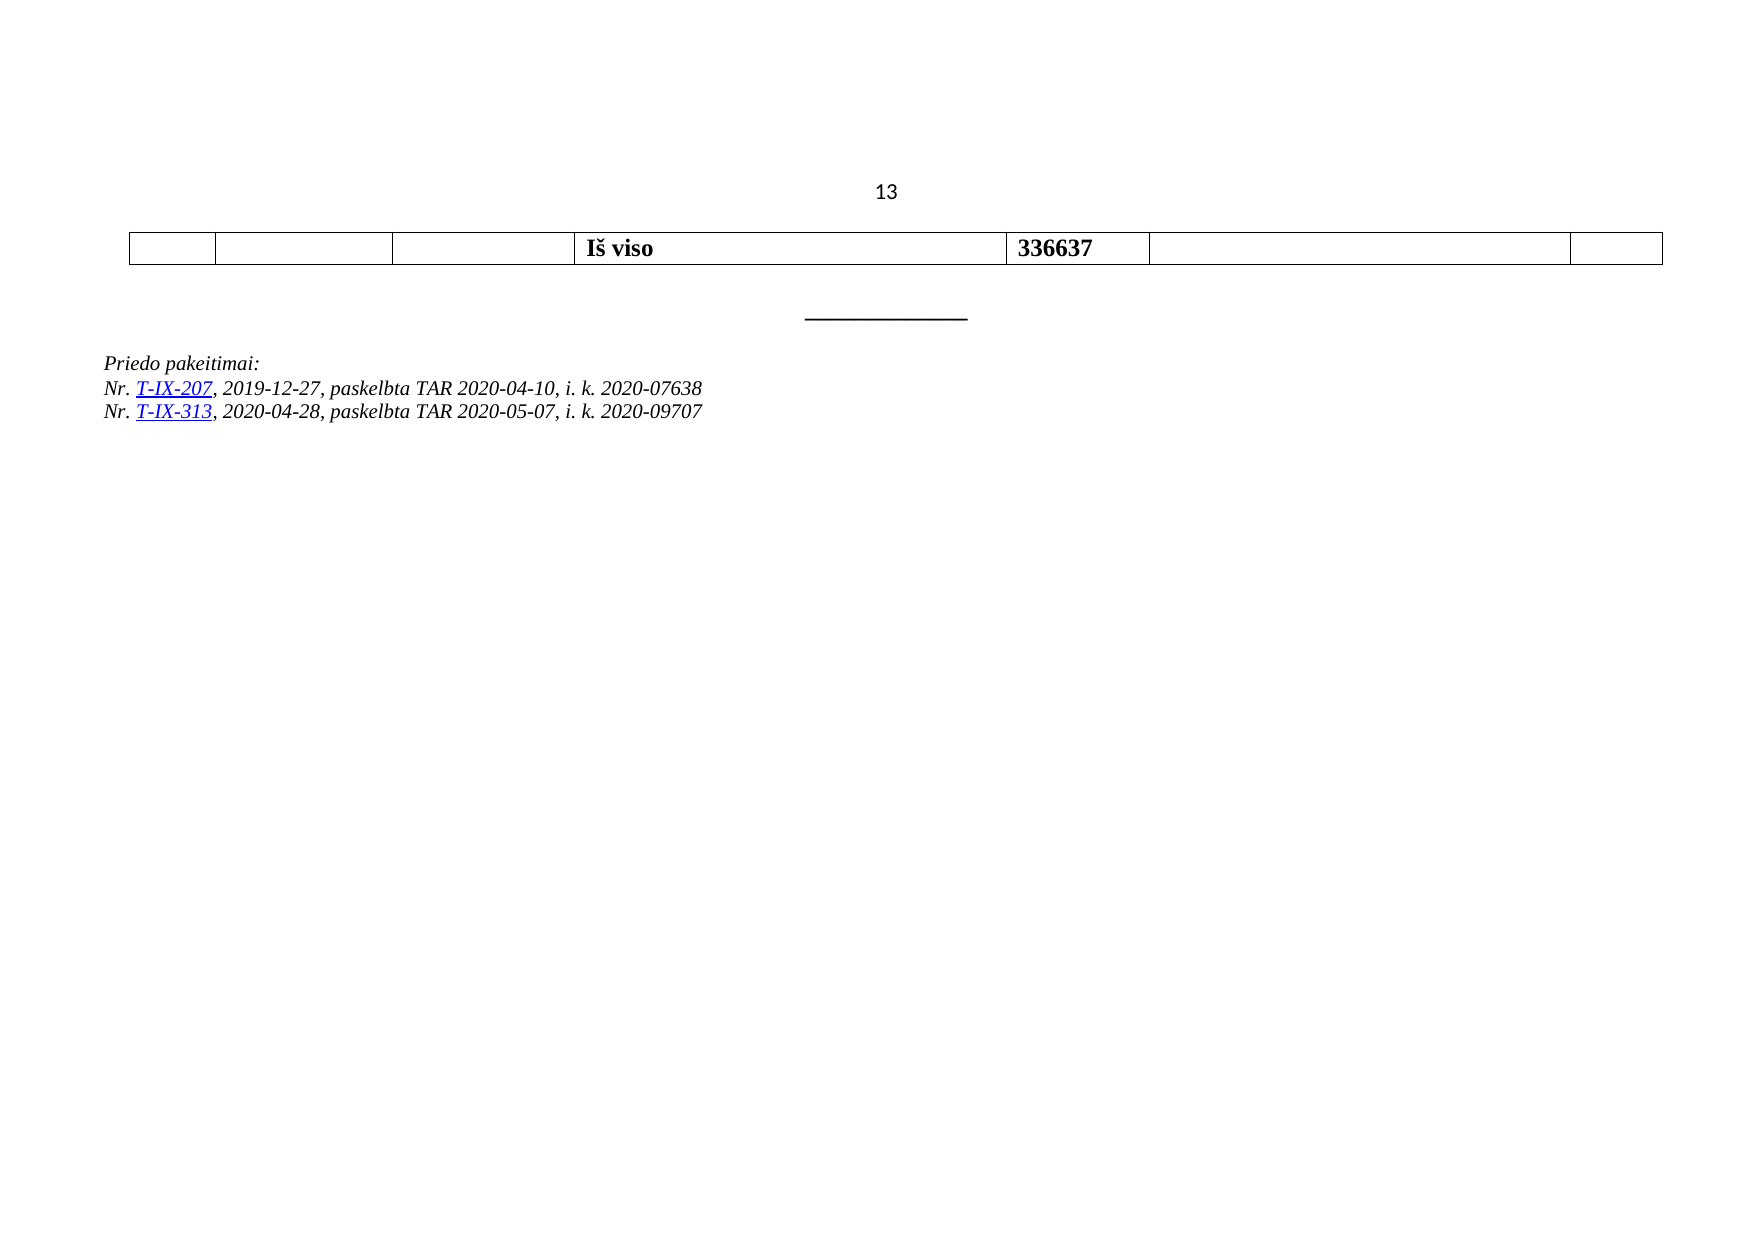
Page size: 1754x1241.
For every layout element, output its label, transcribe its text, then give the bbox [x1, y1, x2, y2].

text Nr. T-IX-313, 2020-04-28, paskelbta TAR 2020-05-07, i. k. 2020-09707 [103, 399, 1668, 423]
table_cell Iš viso [575, 233, 1006, 264]
table_cell [393, 233, 574, 264]
table_cell [216, 233, 392, 264]
text Nr. T-IX-207, 2019-12-27, paskelbta TAR 2020-04-10, i. k. 2020-07638 [103, 375, 1668, 399]
table_cell 336637 [1007, 233, 1149, 264]
table_cell [130, 233, 215, 264]
text _____________ [103, 294, 1668, 323]
table_cell [1571, 233, 1662, 264]
text Priedo pakeitimai: [103, 351, 1668, 375]
table_cell [1150, 233, 1570, 264]
